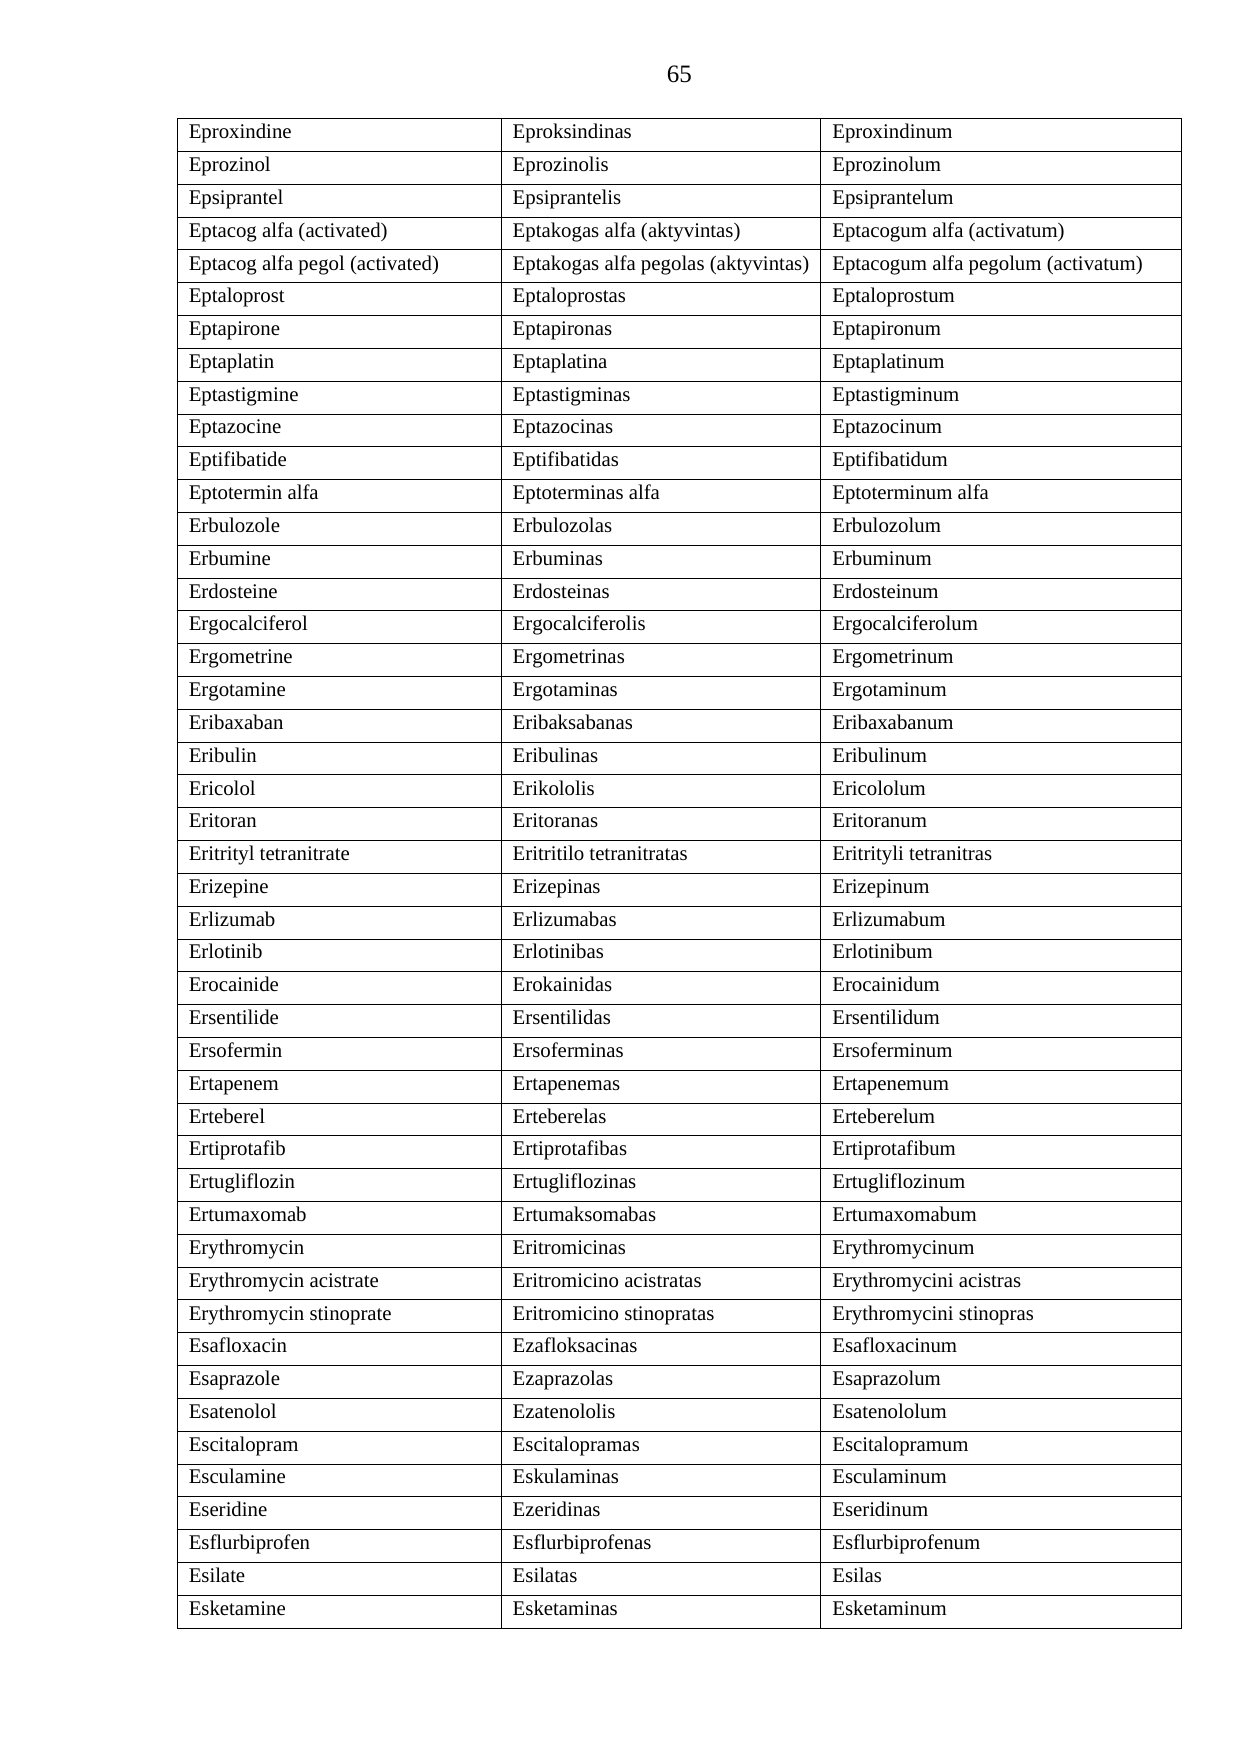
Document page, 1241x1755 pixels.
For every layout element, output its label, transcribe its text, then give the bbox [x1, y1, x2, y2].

table_cell Eritrityli tetranitras [821, 841, 1181, 873]
table_cell Esflurbiprofenas [502, 1530, 820, 1562]
table_cell Eprozinolis [502, 152, 820, 184]
table_cell Ergotaminas [502, 677, 820, 709]
table_cell Ertapenem [178, 1071, 501, 1102]
table_cell Eptaplatina [502, 349, 820, 381]
table_cell Erlotinib [178, 940, 501, 971]
table_cell Esketaminum [821, 1596, 1181, 1627]
table_cell Eptastigminas [502, 382, 820, 413]
table_cell Eptacogum alfa (activatum) [821, 218, 1181, 249]
table_cell Eribaksabanas [502, 710, 820, 742]
table_cell Esatenolol [178, 1399, 501, 1431]
table_cell Erbumine [178, 546, 501, 577]
table_cell Escitalopram [178, 1432, 501, 1463]
table_cell Esaprazole [178, 1366, 501, 1398]
table_cell Eptapironum [821, 316, 1181, 348]
table_cell Eptapironas [502, 316, 820, 348]
table_cell Ersentilidas [502, 1005, 820, 1037]
table_cell Erdosteine [178, 579, 501, 610]
table_cell Eptazocinas [502, 415, 820, 446]
table_cell Ertumaxomab [178, 1202, 501, 1234]
table_cell Ezaprazolas [502, 1366, 820, 1398]
table_cell Eptaplatinum [821, 349, 1181, 381]
table_cell Erythromycin acistrate [178, 1268, 501, 1299]
table_cell Eptacog alfa (activated) [178, 218, 501, 249]
table_cell Eritoranum [821, 808, 1181, 840]
table_cell Erteberel [178, 1104, 501, 1135]
table_cell Eribulinas [502, 743, 820, 774]
table_cell Erythromycini acistras [821, 1268, 1181, 1299]
table_cell Ersentilidum [821, 1005, 1181, 1037]
table_cell Ergocalciferolis [502, 611, 820, 643]
table_cell Eprozinol [178, 152, 501, 184]
table_cell Eptoterminum alfa [821, 480, 1181, 512]
table_cell Ergometrine [178, 644, 501, 676]
table_cell Erizepinum [821, 874, 1181, 906]
table_cell Ergometrinum [821, 644, 1181, 676]
table_cell Ersentilide [178, 1005, 501, 1037]
table_cell Erythromycinum [821, 1235, 1181, 1267]
table_cell Epsiprantel [178, 185, 501, 217]
table_cell Erdosteinas [502, 579, 820, 610]
table_cell Ertiprotafibum [821, 1136, 1181, 1168]
table_cell Ezeridinas [502, 1497, 820, 1529]
table_cell Eptastigminum [821, 382, 1181, 413]
table_cell Erlizumabum [821, 907, 1181, 938]
table_cell Erythromycin [178, 1235, 501, 1267]
table_cell Eritoran [178, 808, 501, 840]
table_cell Erlizumab [178, 907, 501, 938]
table_cell Epsiprantelum [821, 185, 1181, 217]
table_cell Erbuminas [502, 546, 820, 577]
table_cell Esculamine [178, 1465, 501, 1496]
table_cell Eptaloprost [178, 283, 501, 315]
table_cell Eptakogas alfa pegolas (aktyvintas) [502, 250, 820, 282]
table_cell Ergocalciferol [178, 611, 501, 643]
table_cell Esflurbiprofen [178, 1530, 501, 1562]
table_cell Eptastigmine [178, 382, 501, 413]
table_cell Ersoferminas [502, 1038, 820, 1070]
table_cell Erythromycin stinoprate [178, 1300, 501, 1332]
table_cell Eseridinum [821, 1497, 1181, 1529]
table_cell Eptifibatide [178, 447, 501, 479]
table_cell Escitalopramum [821, 1432, 1181, 1463]
table_cell Eproxindine [178, 119, 501, 151]
table_cell Ertapenemas [502, 1071, 820, 1102]
table_cell Eritrityl tetranitrate [178, 841, 501, 873]
table_cell Eptakogas alfa (aktyvintas) [502, 218, 820, 249]
table_cell Ericolol [178, 775, 501, 807]
table_cell Erbulozolas [502, 513, 820, 545]
table_cell Ertumaxomabum [821, 1202, 1181, 1234]
table_cell Eritoranas [502, 808, 820, 840]
table_cell Eptaplatin [178, 349, 501, 381]
table_cell Esilatas [502, 1563, 820, 1595]
table_cell Ersofermin [178, 1038, 501, 1070]
table_cell Ezatenololis [502, 1399, 820, 1431]
table_cell Erikololis [502, 775, 820, 807]
table_cell Ergocalciferolum [821, 611, 1181, 643]
table_cell Eskulaminas [502, 1465, 820, 1496]
table_cell Eseridine [178, 1497, 501, 1529]
table_cell Eptifibatidas [502, 447, 820, 479]
table_cell Epsiprantelis [502, 185, 820, 217]
table_cell Eptifibatidum [821, 447, 1181, 479]
table_cell Eptacog alfa pegol (activated) [178, 250, 501, 282]
table_cell Esketaminas [502, 1596, 820, 1627]
table_cell Esflurbiprofenum [821, 1530, 1181, 1562]
table_cell Eptapirone [178, 316, 501, 348]
table_cell Esketamine [178, 1596, 501, 1627]
table_cell Esaprazolum [821, 1366, 1181, 1398]
table_cell Eprozinolum [821, 152, 1181, 184]
table_cell Erbulozole [178, 513, 501, 545]
table_cell Erizepine [178, 874, 501, 906]
table_cell Eptazocine [178, 415, 501, 446]
table_cell Esilas [821, 1563, 1181, 1595]
table_cell Erdosteinum [821, 579, 1181, 610]
table_cell Erlotinibum [821, 940, 1181, 971]
table_cell Eribaxaban [178, 710, 501, 742]
table_cell Ertugliflozinas [502, 1169, 820, 1201]
table_cell Ertugliflozin [178, 1169, 501, 1201]
table_cell Eproksindinas [502, 119, 820, 151]
table_cell Erteberelas [502, 1104, 820, 1135]
table_cell Ertiprotafibas [502, 1136, 820, 1168]
table_cell Eptazocinum [821, 415, 1181, 446]
table_cell Erbulozolum [821, 513, 1181, 545]
table_cell Ergotaminum [821, 677, 1181, 709]
table_cell Eptaloprostas [502, 283, 820, 315]
table_cell Erlotinibas [502, 940, 820, 971]
table_cell Erlizumabas [502, 907, 820, 938]
table_cell Eribulinum [821, 743, 1181, 774]
table_cell Erokainidas [502, 972, 820, 1004]
table_cell Erocainide [178, 972, 501, 1004]
table_cell Ergotamine [178, 677, 501, 709]
table_cell Esatenololum [821, 1399, 1181, 1431]
table_cell Ertugliflozinum [821, 1169, 1181, 1201]
table_cell Erizepinas [502, 874, 820, 906]
table_cell Esculaminum [821, 1465, 1181, 1496]
table_cell Eritritilo tetranitratas [502, 841, 820, 873]
table_cell Ezafloksacinas [502, 1333, 820, 1365]
table_cell Erbuminum [821, 546, 1181, 577]
table_cell Ertumaksomabas [502, 1202, 820, 1234]
table_cell Esafloxacin [178, 1333, 501, 1365]
table_cell Ertapenemum [821, 1071, 1181, 1102]
table_cell Eritromicino acistratas [502, 1268, 820, 1299]
table_cell Erteberelum [821, 1104, 1181, 1135]
table_cell Escitalopramas [502, 1432, 820, 1463]
table_cell Eritromicino stinopratas [502, 1300, 820, 1332]
table_cell Eptoterminas alfa [502, 480, 820, 512]
table_cell Eptacogum alfa pegolum (activatum) [821, 250, 1181, 282]
table_cell Eribaxabanum [821, 710, 1181, 742]
table_cell Eritromicinas [502, 1235, 820, 1267]
table_cell Erythromycini stinopras [821, 1300, 1181, 1332]
table_cell Ergometrinas [502, 644, 820, 676]
table_cell Ertiprotafib [178, 1136, 501, 1168]
table_cell Eproxindinum [821, 119, 1181, 151]
table_cell Ersoferminum [821, 1038, 1181, 1070]
table_cell Esafloxacinum [821, 1333, 1181, 1365]
table_cell Ericololum [821, 775, 1181, 807]
table_cell Esilate [178, 1563, 501, 1595]
table_cell Eptaloprostum [821, 283, 1181, 315]
table_cell Eribulin [178, 743, 501, 774]
table_cell Erocainidum [821, 972, 1181, 1004]
table_cell Eptotermin alfa [178, 480, 501, 512]
